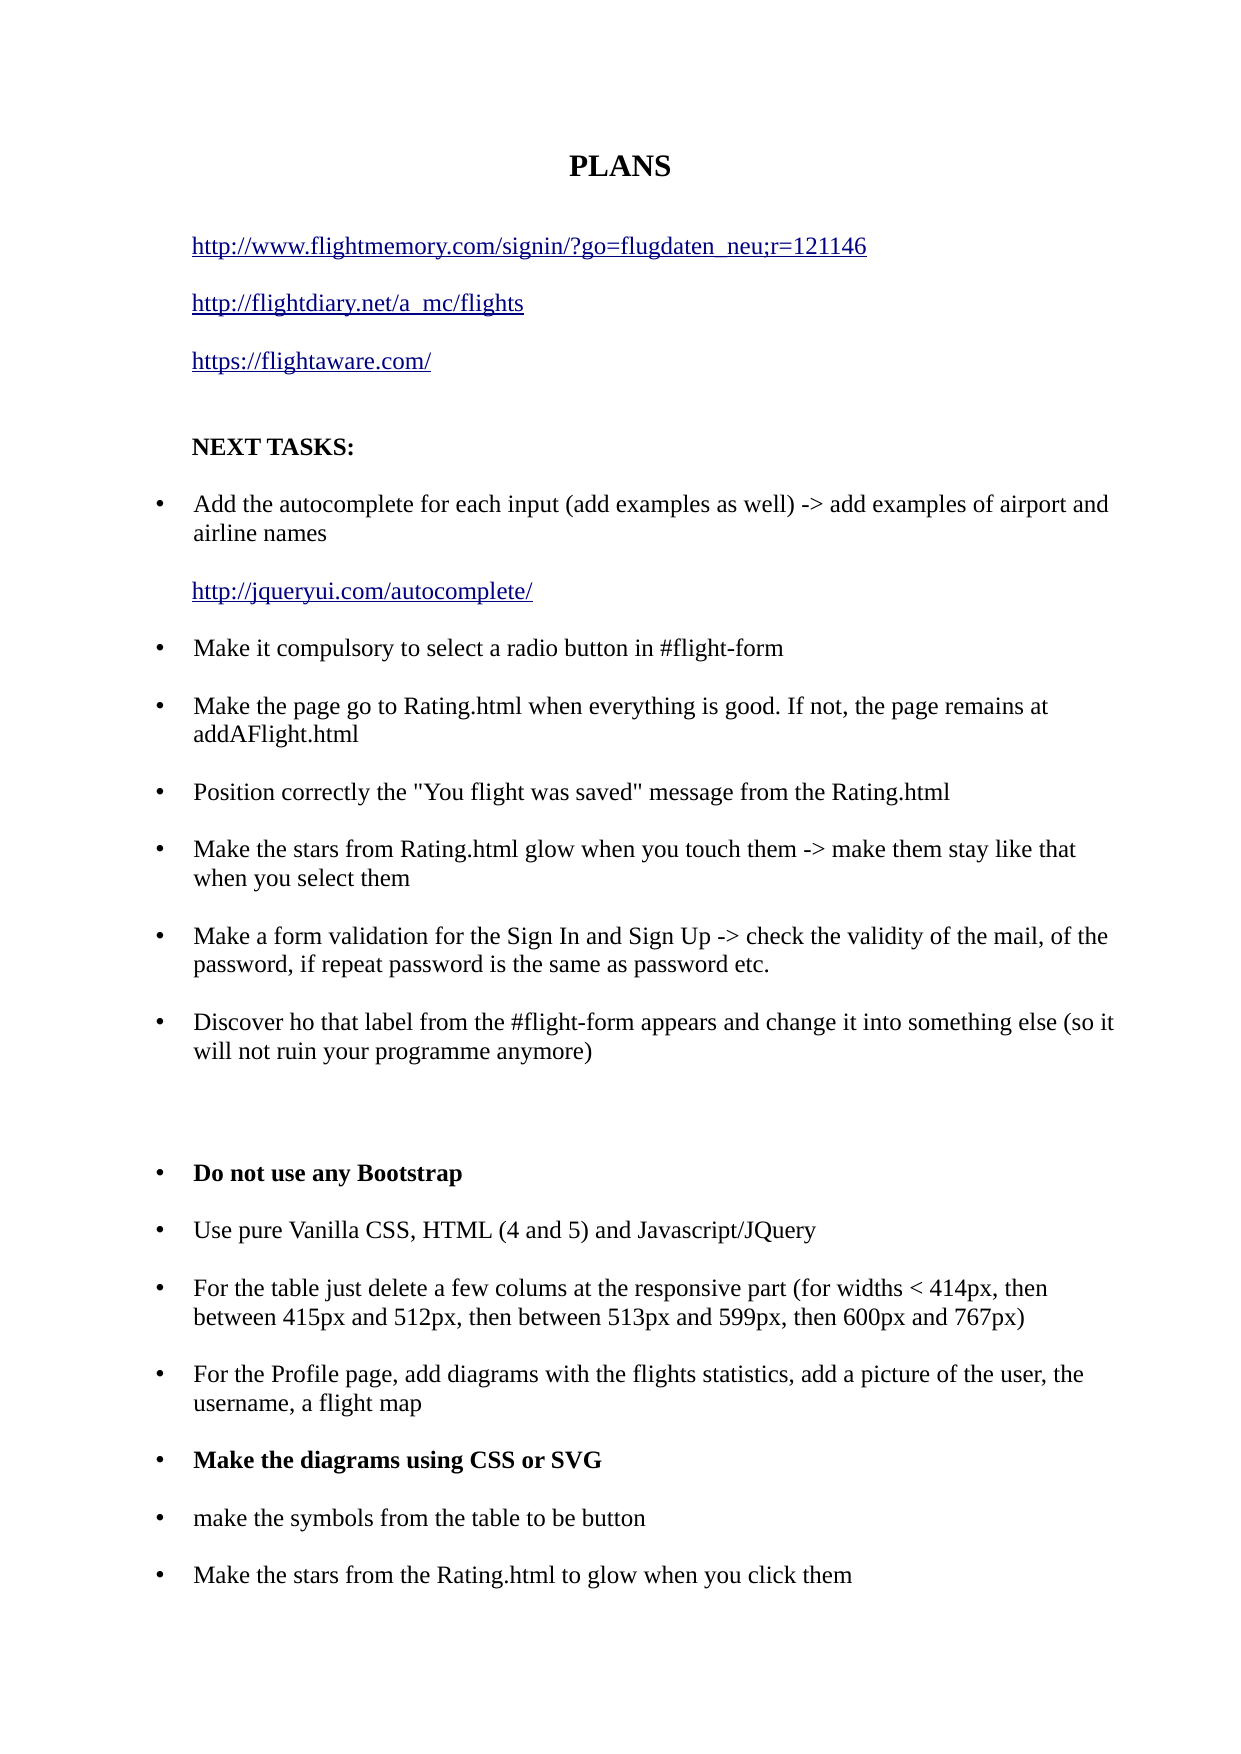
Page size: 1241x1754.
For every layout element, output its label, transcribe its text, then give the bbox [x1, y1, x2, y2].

list Do not use any Bootstrap [156, 1158, 1122, 1187]
text https://flightaware.com/ [118, 346, 1122, 374]
list Use pure Vanilla CSS, HTML (4 and 5) and Javascript/JQuery [156, 1215, 1122, 1244]
list Make a form validation for the Sign In and Sign Up -> check the validity of the mail, of the password, if repeat password is the same as password etc. [156, 921, 1122, 978]
list make the symbols from the table to be button [156, 1503, 1122, 1532]
text NEXT TASKS: [118, 432, 1122, 461]
list Make the diagrams using CSS or SVG [156, 1445, 1122, 1474]
text PLANS [118, 147, 1122, 183]
list Discover ho that label from the #flight-form appears and change it into something else (so it will not ruin your programme anymore) [156, 1007, 1122, 1064]
list Make the stars from Rating.html glow when you touch them -> make them stay like that when you select them [156, 834, 1122, 892]
text http://jqueryui.com/autocomplete/ [118, 576, 1122, 604]
list For the Profile page, add diagrams with the flights statistics, add a picture of the user, the username, a flight map [156, 1359, 1122, 1417]
list Position correctly the "You flight was saved" message from the Rating.html [156, 777, 1122, 806]
text http://flightdiary.net/a_mc/flights [118, 288, 1122, 317]
list For the table just delete a few colums at the responsive part (for widths < 414px, then between 415px and 512px, then between 513px and 599px, then 600px and 767px) [156, 1273, 1122, 1330]
list Add the autocomplete for each input (add examples as well) -> add examples of airport and airline names [156, 489, 1122, 547]
text http://www.flightmemory.com/signin/?go=flugdaten_neu;r=121146 [118, 231, 1122, 259]
list Make the stars from the Rating.html to glow when you click them [156, 1560, 1122, 1589]
list Make it compulsory to select a radio button in #flight-form [156, 633, 1122, 662]
list Make the page go to Rating.html when everything is good. If not, the page remains at addAFlight.html [156, 691, 1122, 748]
